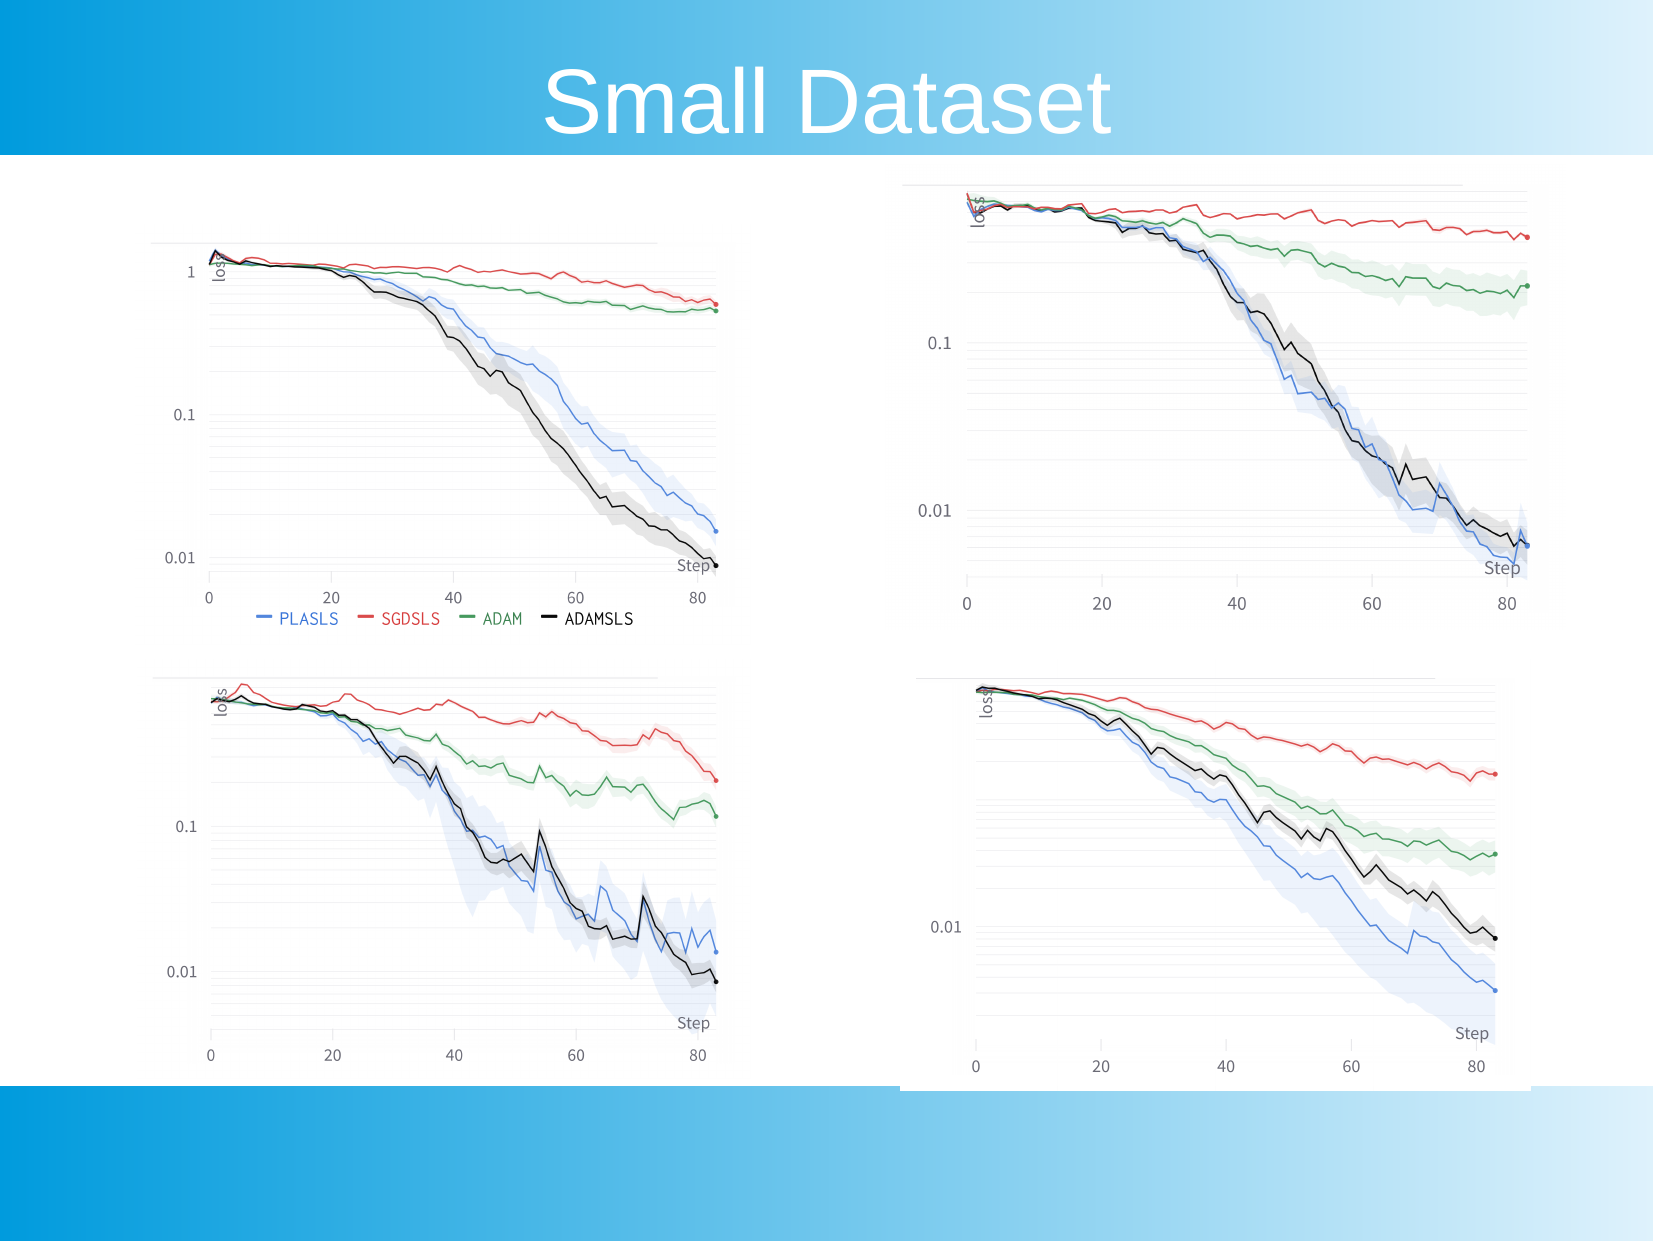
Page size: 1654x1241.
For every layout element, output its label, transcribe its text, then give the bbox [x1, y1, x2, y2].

title Small Dataset [82, 49, 1571, 155]
picture [900, 659, 1531, 1091]
picture [137, 659, 751, 1079]
picture [885, 164, 1566, 631]
picture [135, 224, 751, 646]
